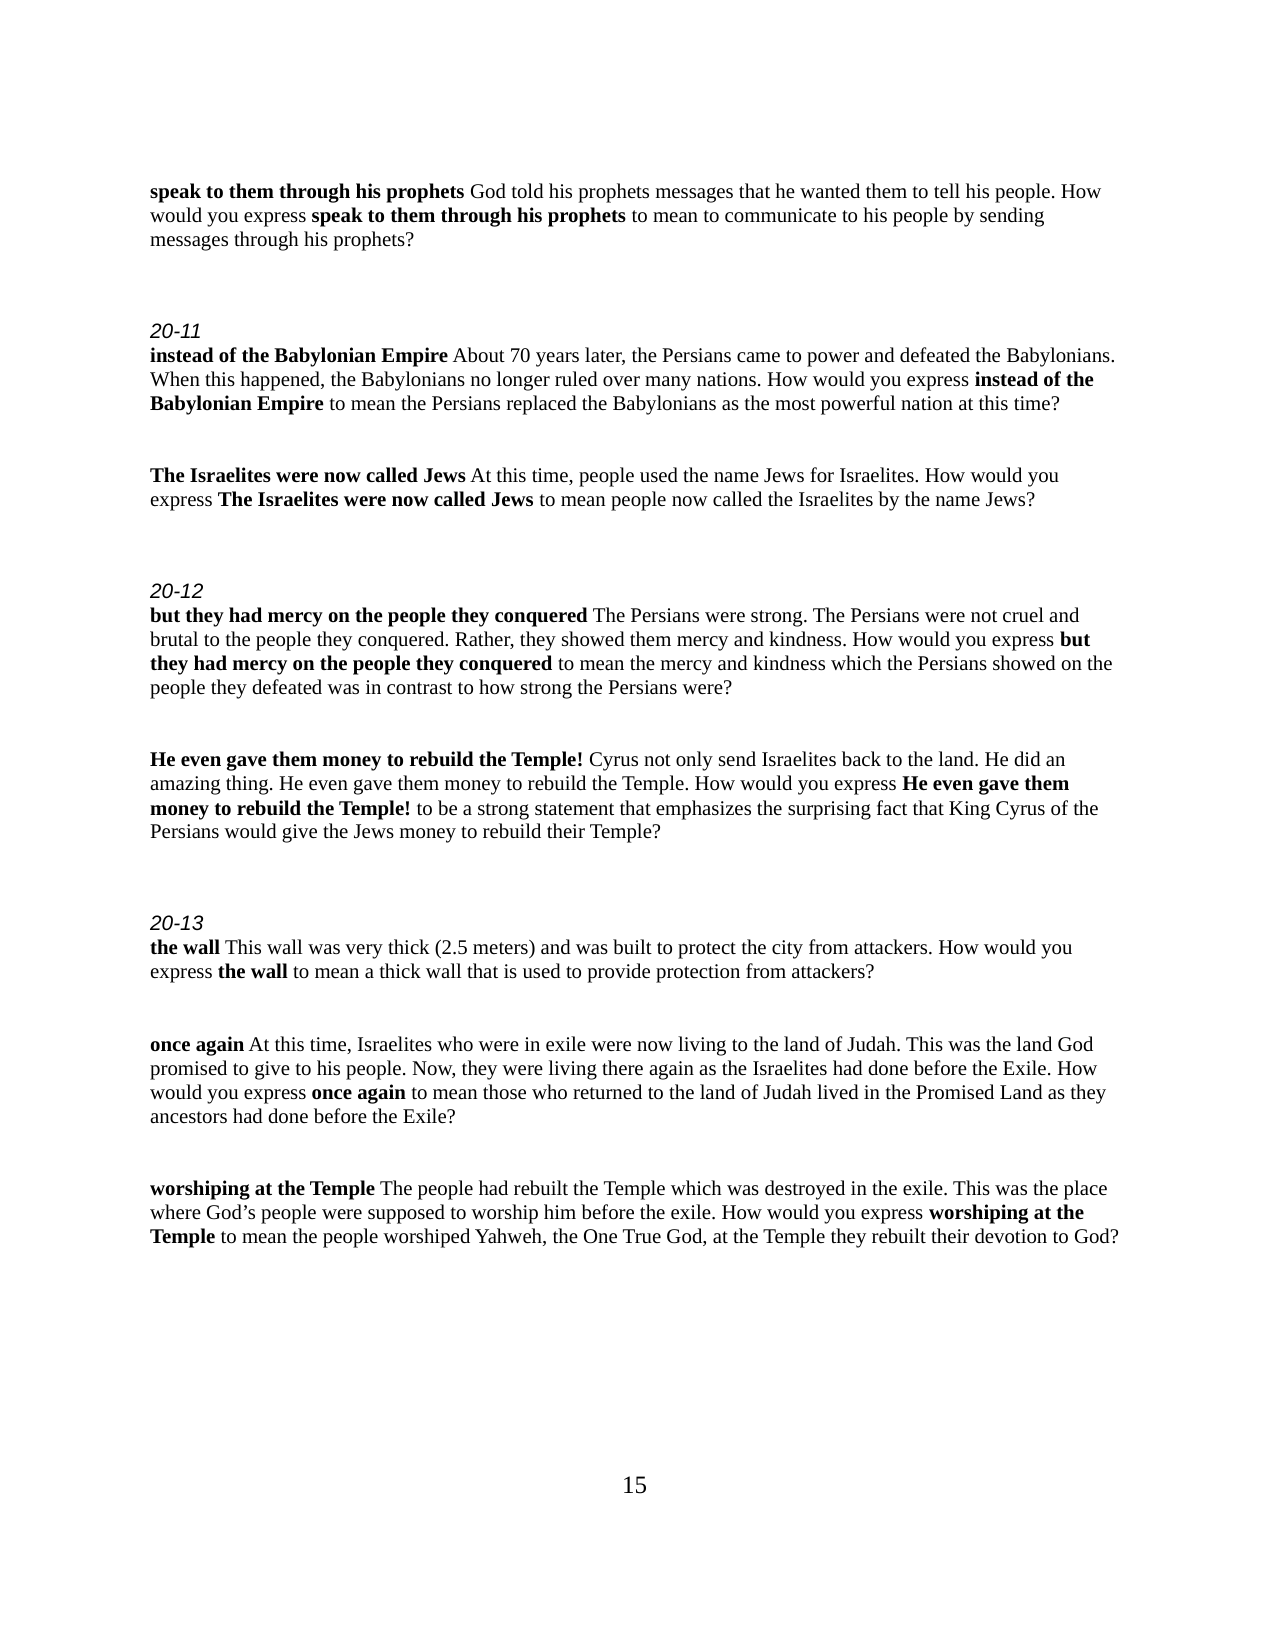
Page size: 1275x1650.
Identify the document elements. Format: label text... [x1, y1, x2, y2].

subtitle 20-12 [150, 579, 1125, 603]
text the wall This wall was very thick (2.5 meters) and was built to protect the city from attackers. How would you express the wall to mean a thick wall that is used to provide protection from attackers? [150, 935, 1125, 983]
text once again At this time, Israelites who were in exile were now living to the land of Judah. This was the land God promised to give to his people. Now, they were living there again as the Israelites had done before the Exile. How would you express once again to mean those who returned to the land of Judah lived in the Promised Land as they ancestors had done before the Exile? [150, 1032, 1125, 1128]
text speak to them through his prophets God told his prophets messages that he wanted them to tell his people. How would you express speak to them through his prophets to mean to communicate to his people by sending messages through his prophets? [150, 179, 1125, 251]
text He even gave them money to rebuild the Temple! Cyrus not only send Israelites back to the land. He did an amazing thing. He even gave them money to rebuild the Temple. How would you express He even gave them money to rebuild the Temple! to be a strong statement that emphasizes the surprising fact that King Cyrus of the Persians would give the Jews money to rebuild their Temple? [150, 747, 1125, 843]
text but they had mercy on the people they conquered The Persians were strong. The Persians were not cruel and brutal to the people they conquered. Rather, they showed them mercy and kindness. How would you express but they had mercy on the people they conquered to mean the mercy and kindness which the Persians showed on the people they defeated was in contrast to how strong the Persians were? [150, 603, 1125, 699]
text The Israelites were now called Jews At this time, people used the name Jews for Israelites. How would you express The Israelites were now called Jews to mean people now called the Israelites by the name Jews? [150, 463, 1125, 511]
text instead of the Babylonian Empire About 70 years later, the Persians came to power and defeated the Babylonians. When this happened, the Babylonians no longer ruled over many nations. How would you express instead of the Babylonian Empire to mean the Persians replaced the Babylonians as the most powerful nation at this time? [150, 343, 1125, 415]
subtitle 20-11 [150, 319, 1125, 343]
text worshiping at the Temple The people had rebuilt the Temple which was destroyed in the exile. This was the place where God’s people were supposed to worship him before the exile. How would you express worshiping at the Temple to mean the people worshiped Yahweh, the One True God, at the Temple they rebuilt their devotion to God? [150, 1176, 1125, 1248]
subtitle 20-13 [150, 911, 1125, 935]
